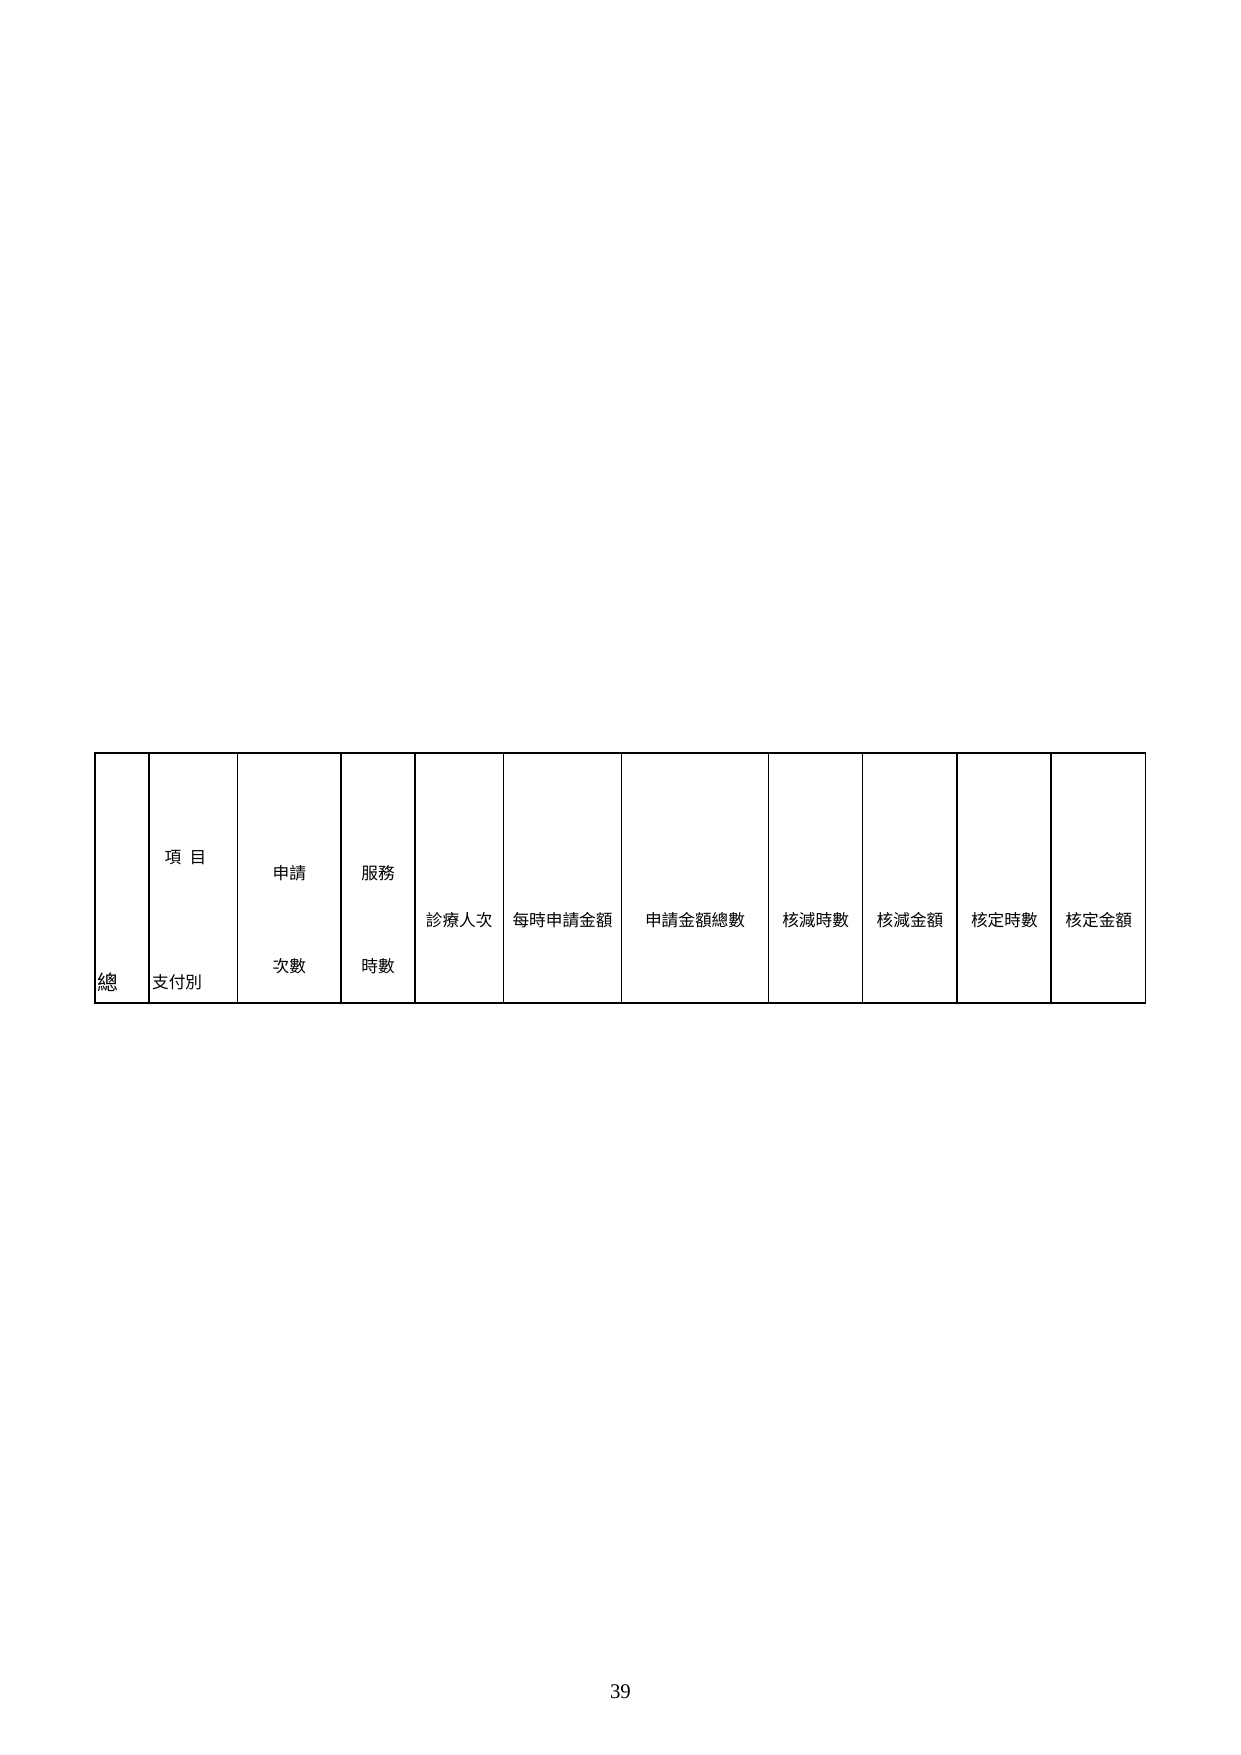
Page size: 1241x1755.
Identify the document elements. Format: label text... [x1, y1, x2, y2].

table_cell 申請金額總數 [622, 754, 768, 1002]
table_cell 項 目 支付別 [150, 754, 237, 1002]
table_cell 核定金額 [1052, 754, 1145, 1002]
table_cell 診療人次 [416, 754, 503, 1002]
table_cell 總 [96, 754, 148, 1002]
table_cell 服務 時數 [342, 754, 414, 1002]
table_cell 每時申請金額 [504, 754, 621, 1002]
table_cell 申請 次數 [238, 754, 340, 1002]
table_cell 核減金額 [863, 754, 956, 1002]
table_cell 核減時數 [769, 754, 862, 1002]
table_cell 核定時數 [958, 754, 1050, 1002]
